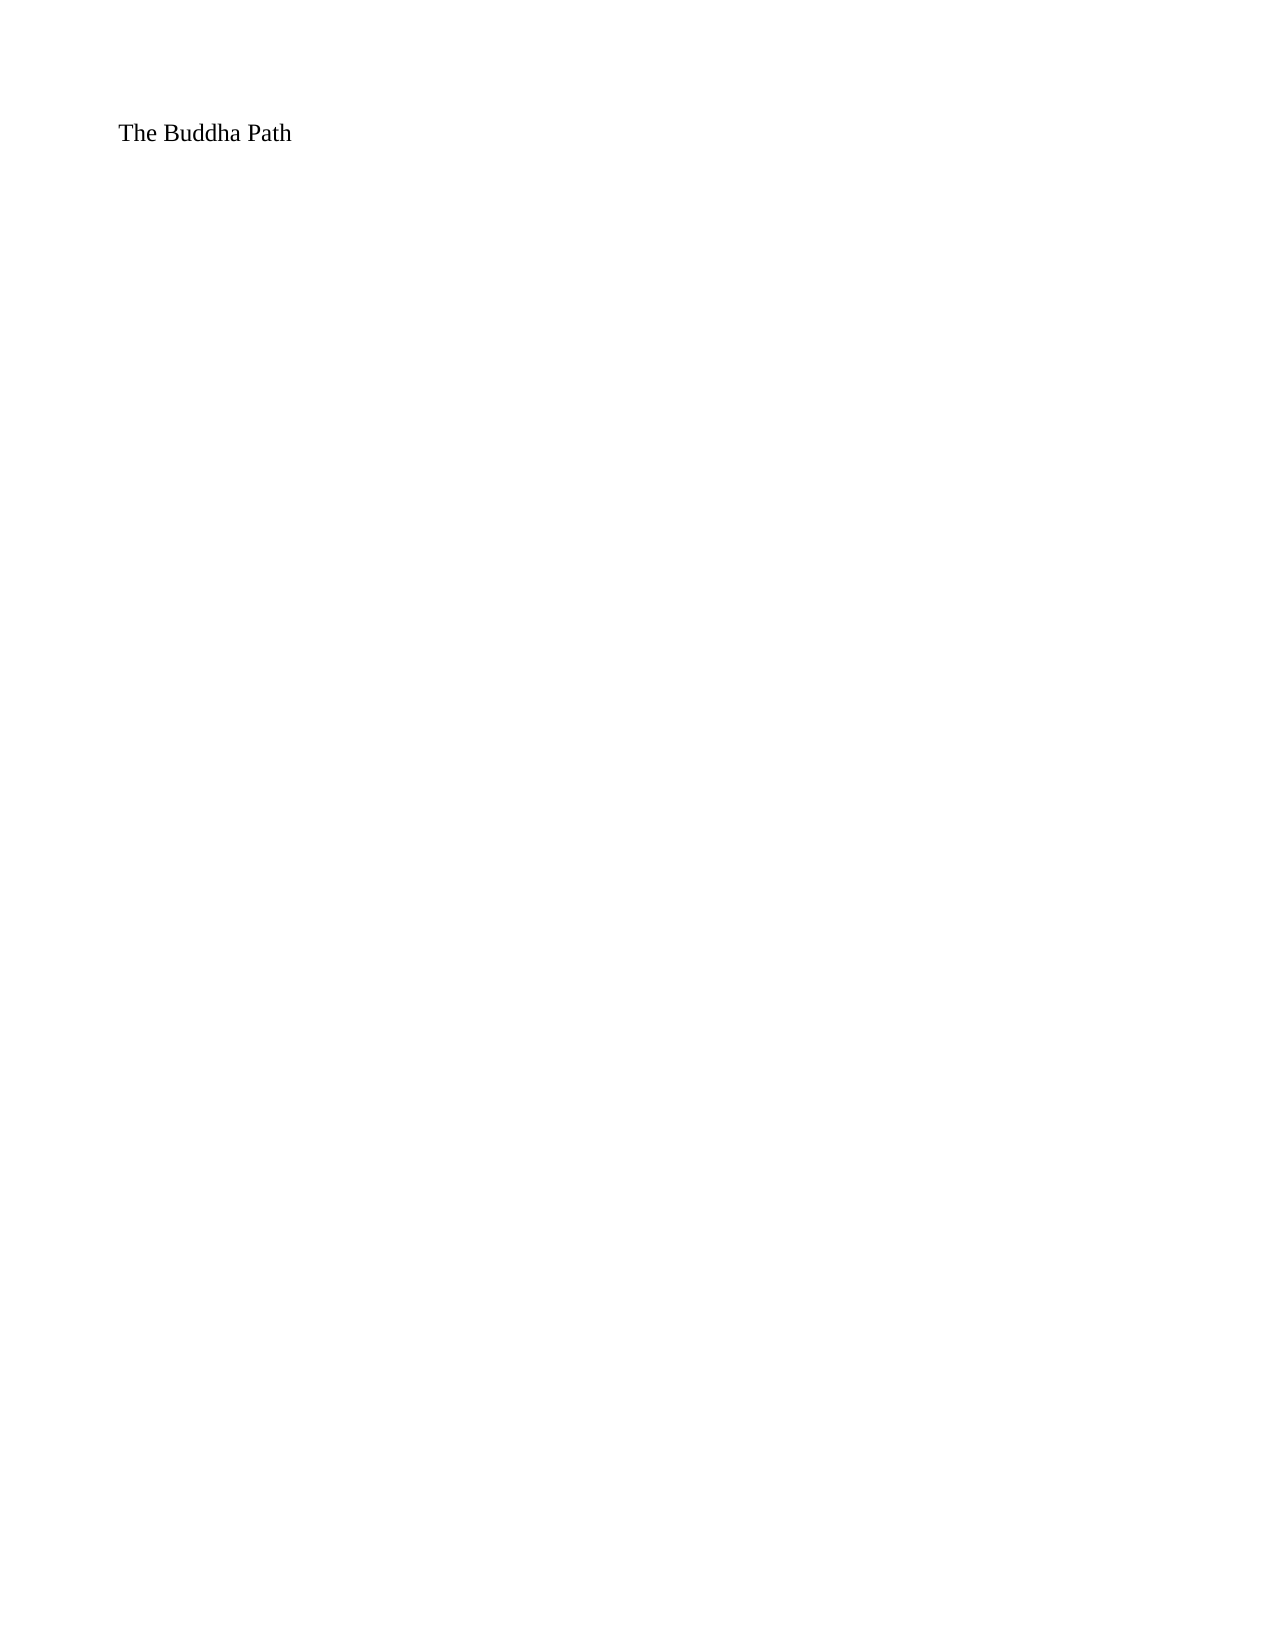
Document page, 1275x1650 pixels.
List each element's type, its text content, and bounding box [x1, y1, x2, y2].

text The Buddha Path [118, 118, 1157, 147]
